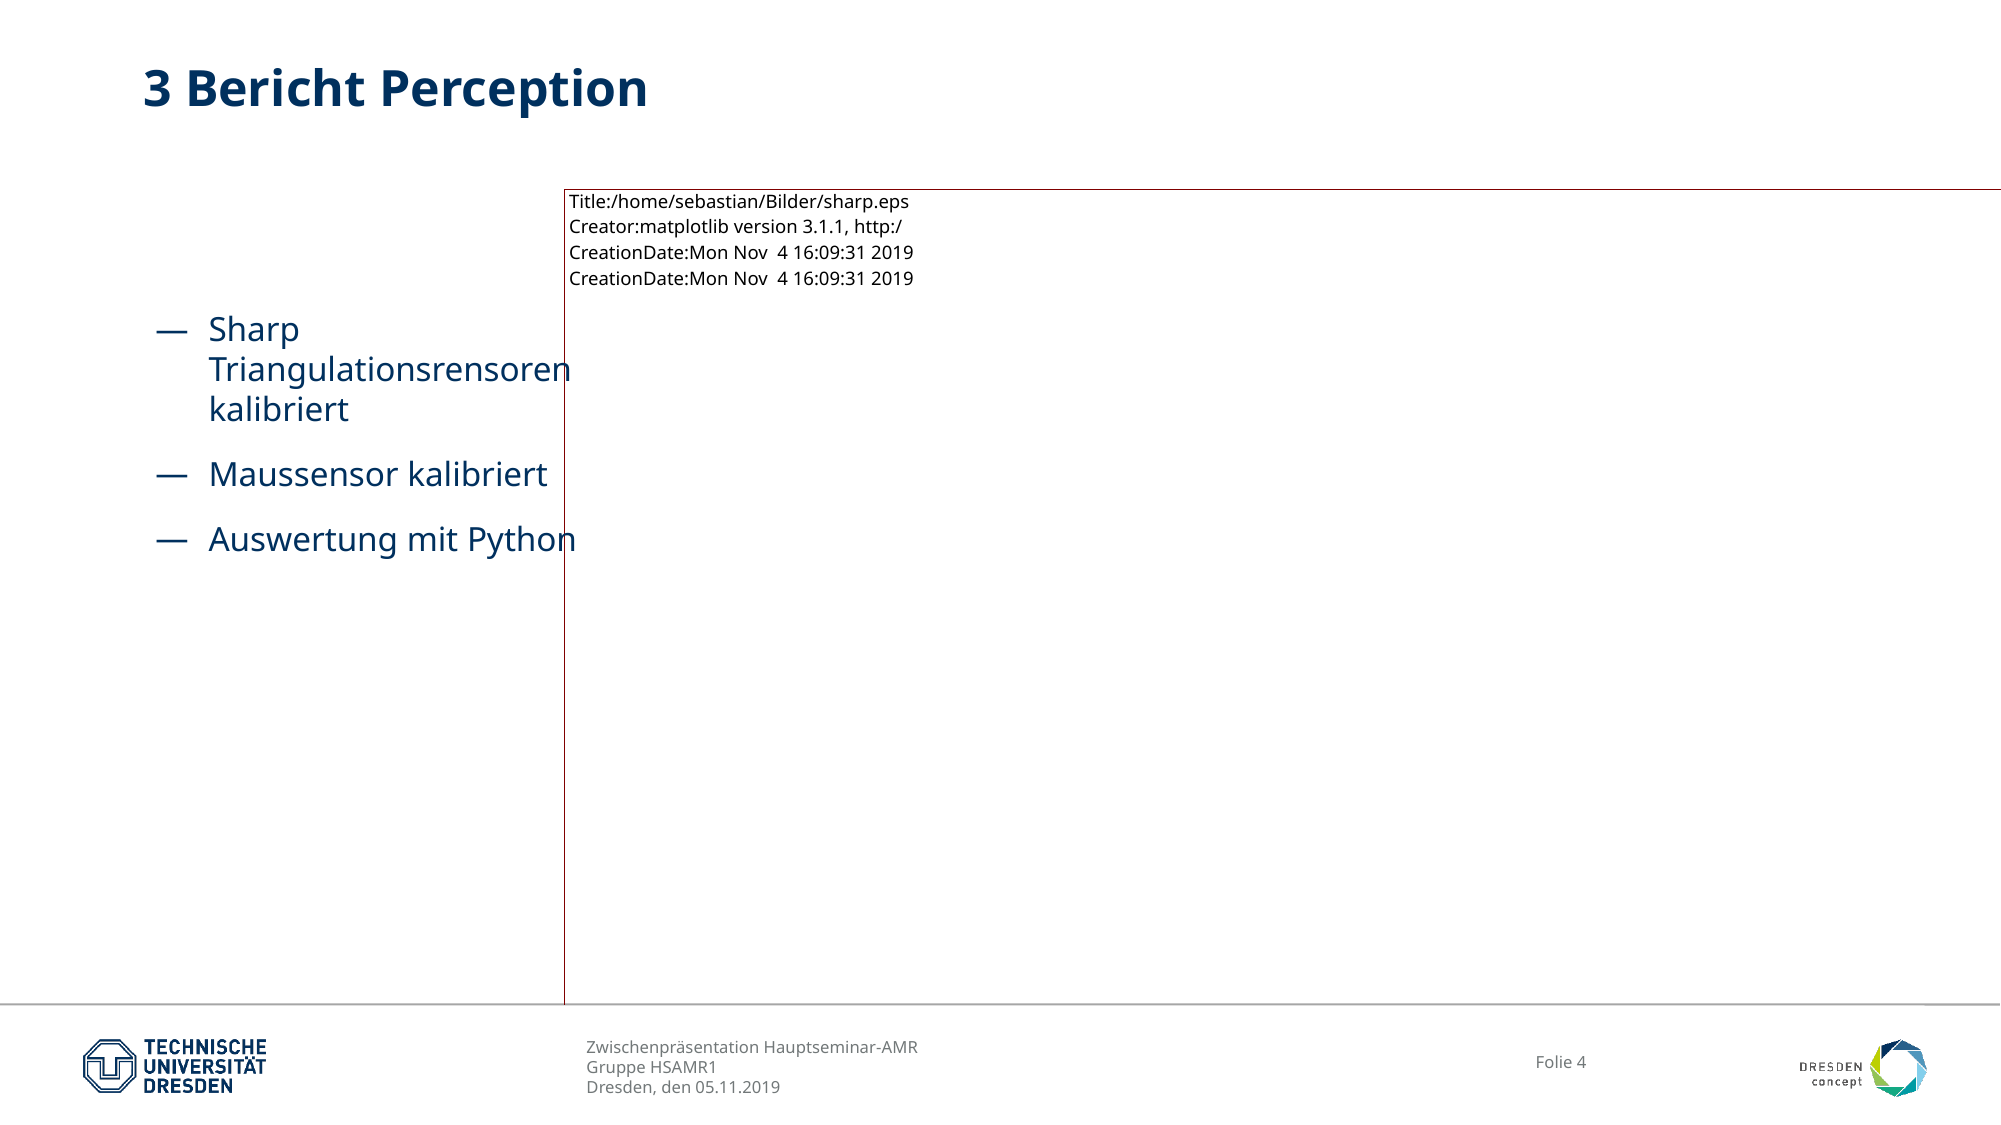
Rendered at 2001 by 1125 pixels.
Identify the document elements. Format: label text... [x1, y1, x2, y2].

picture [83, 1039, 266, 1093]
picture [1800, 1039, 1927, 1097]
title 3 Bericht Perception [143, 56, 1880, 169]
picture [563, 187, 2000, 1006]
list Sharp Triangulationsrensoren kalibriert Maussensor kalibriert Auswertung mit Python [143, 243, 661, 957]
